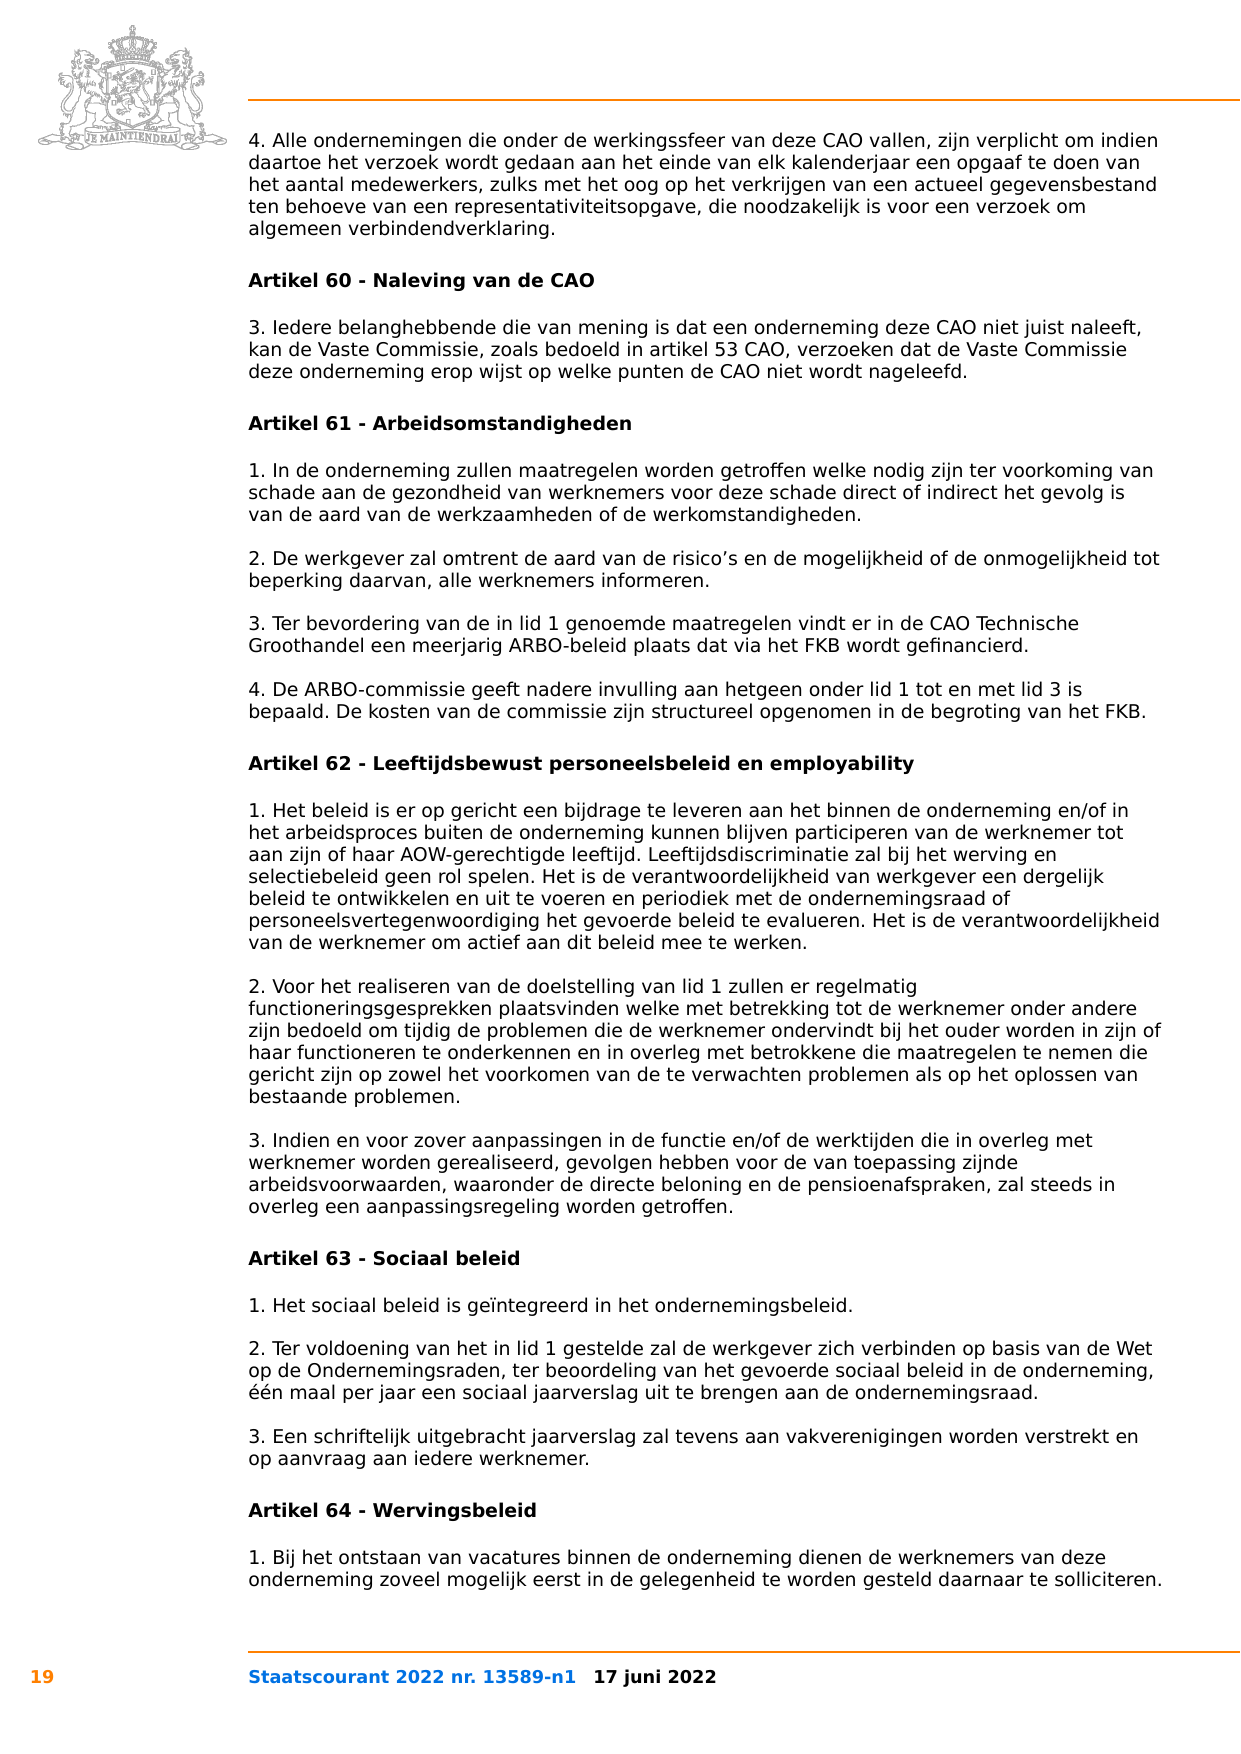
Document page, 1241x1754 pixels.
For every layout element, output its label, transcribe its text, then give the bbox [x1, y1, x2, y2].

text 2. De werkgever zal omtrent de aard van de risico’s en de mogelijkheid of de onmogelijkheid tot beperking daarvan, alle werknemers informeren. [248, 547, 1163, 591]
text 1. In de onderneming zullen maatregelen worden getroffen welke nodig zijn ter voorkoming van schade aan de gezondheid van werknemers voor deze schade direct of indirect het gevolg is van de aard van de werkzaamheden of de werkomstandigheden. [248, 460, 1163, 526]
subtitle Artikel 60 - Naleving van de CAO [248, 270, 1163, 292]
subtitle Artikel 61 - Arbeidsomstandigheden [248, 413, 1163, 435]
text 3. Indien en voor zover aanpassingen in de functie en/of de werktijden die in overleg met werknemer worden gerealiseerd, gevolgen hebben voor de van toepassing zijnde arbeidsvoorwaarden, waaronder de directe beloning en de pensioenafspraken, zal steeds in overleg een aanpassingsregeling worden getroffen. [248, 1129, 1163, 1217]
text 2. Ter voldoening van het in lid 1 gestelde zal de werkgever zich verbinden op basis van de Wet op de Ondernemingsraden, ter beoordeling van het gevoerde sociaal beleid in de onderneming, één maal per jaar een sociaal jaarverslag uit te brengen aan de ondernemingsraad. [248, 1338, 1163, 1404]
text 1. Bij het ontstaan van vacatures binnen de onderneming dienen de werknemers van deze onderneming zoveel mogelijk eerst in de gelegenheid te worden gesteld daarnaar te solliciteren. [248, 1547, 1163, 1591]
text 2. Voor het realiseren van de doelstelling van lid 1 zullen er regelmatig functioneringsgesprekken plaatsvinden welke met betrekking tot de werknemer onder andere zijn bedoeld om tijdig de problemen die de werknemer ondervindt bij het ouder worden in zijn of haar functioneren te onderkennen en in overleg met betrokkene die maatregelen te nemen die gericht zijn op zowel het voorkomen van de te verwachten problemen als op het oplossen van bestaande problemen. [248, 976, 1163, 1108]
subtitle Artikel 62 - Leeftijdsbewust personeelsbeleid en employability [248, 753, 1163, 775]
text 1. Het sociaal beleid is geïntegreerd in het ondernemingsbeleid. [248, 1294, 1163, 1316]
text 1. Het beleid is er op gericht een bijdrage te leveren aan het binnen de onderneming en/of in het arbeidsproces buiten de onderneming kunnen blijven participeren van de werknemer tot aan zijn of haar AOW-gerechtigde leeftijd. Leeftijdsdiscriminatie zal bij het werving en selectiebeleid geen rol spelen. Het is de verantwoordelijkheid van werkgever een dergelijk beleid te ontwikkelen en uit te voeren en periodiek met de ondernemingsraad of personeelsvertegenwoordiging het gevoerde beleid te evalueren. Het is de verantwoordelijkheid van de werknemer om actief aan dit beleid mee te werken. [248, 800, 1163, 954]
text 3. Een schriftelijk uitgebracht jaarverslag zal tevens aan vakverenigingen worden verstrekt en op aanvraag aan iedere werknemer. [248, 1426, 1163, 1470]
text 4. Alle ondernemingen die onder de werkingssfeer van deze CAO vallen, zijn verplicht om indien daartoe het verzoek wordt gedaan aan het einde van elk kalenderjaar een opgaaf te doen van het aantal medewerkers, zulks met het oog op het verkrijgen van een actueel gegevensbestand ten behoeve van een representativiteitsopgave, die noodzakelijk is voor een verzoek om algemeen verbindendverklaring. [248, 130, 1163, 240]
text 3. Ter bevordering van de in lid 1 genoemde maatregelen vindt er in de CAO Technische Groothandel een meerjarig ARBO-beleid plaats dat via het FKB wordt gefinancierd. [248, 613, 1163, 657]
text 4. De ARBO-commissie geeft nadere invulling aan hetgeen onder lid 1 tot en met lid 3 is bepaald. De kosten van de commissie zijn structureel opgenomen in de begroting van het FKB. [248, 679, 1163, 723]
text 3. Iedere belanghebbende die van mening is dat een onderneming deze CAO niet juist naleeft, kan de Vaste Commissie, zoals bedoeld in artikel 53 CAO, verzoeken dat de Vaste Commissie deze onderneming erop wijst op welke punten de CAO niet wordt nageleefd. [248, 317, 1163, 383]
subtitle Artikel 64 - Wervingsbeleid [248, 1500, 1163, 1522]
subtitle Artikel 63 - Sociaal beleid [248, 1247, 1163, 1269]
picture [38, 25, 227, 150]
